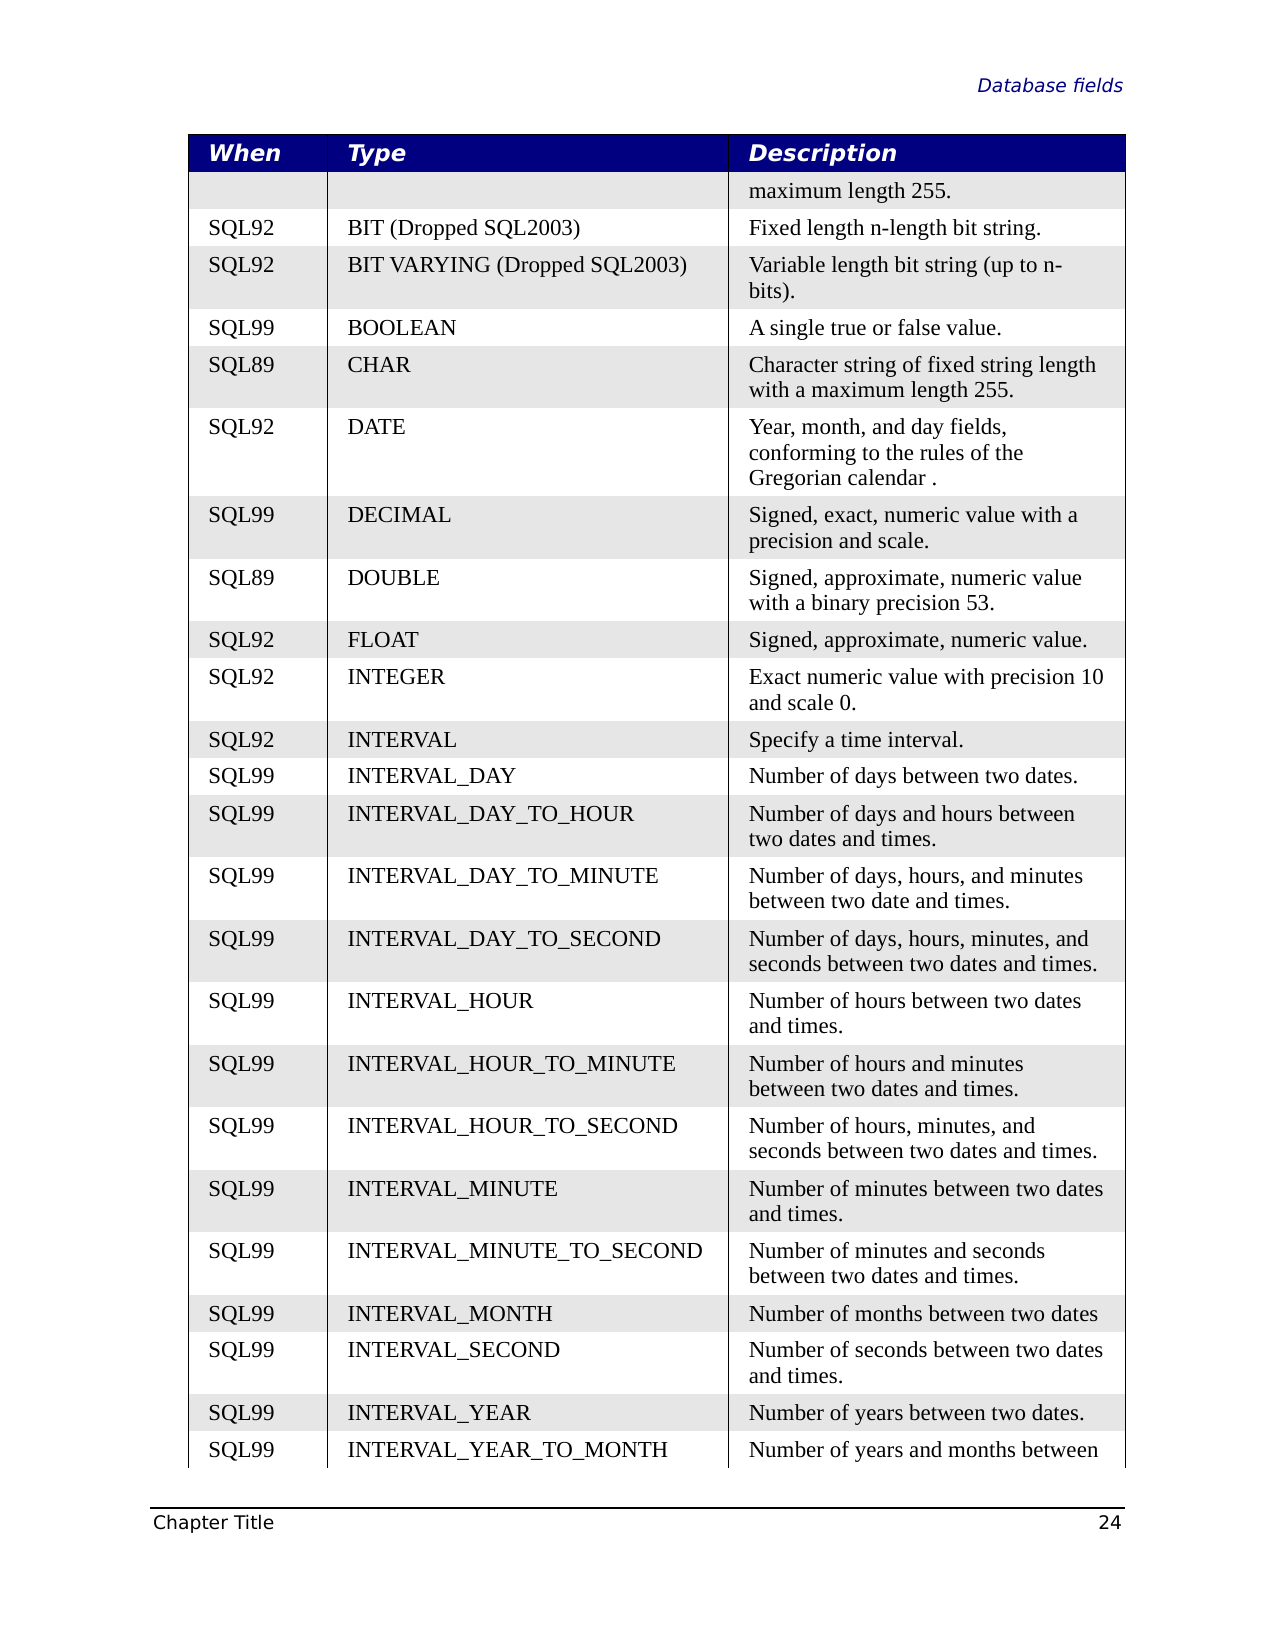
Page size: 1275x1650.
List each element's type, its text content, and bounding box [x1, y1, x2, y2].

table_cell Number of years and months between [729, 1431, 1125, 1468]
table_cell SQL89 [189, 346, 327, 408]
table_cell Exact numeric value with precision 10 and scale 0. [729, 658, 1125, 721]
table_cell maximum length 255. [729, 172, 1125, 209]
table_cell Specify a time interval. [729, 721, 1125, 758]
table_cell Number of days between two dates. [729, 758, 1125, 795]
table_header When [189, 135, 327, 172]
table_cell INTERVAL_YEAR_TO_MONTH [328, 1431, 728, 1468]
table_header Description [729, 135, 1125, 172]
table_cell SQL92 [189, 658, 327, 721]
table_cell Number of months between two dates [729, 1295, 1125, 1332]
table_cell DECIMAL [328, 496, 728, 559]
table_cell DOUBLE [328, 559, 728, 621]
table_cell Number of minutes and seconds between two dates and times. [729, 1232, 1125, 1295]
table_cell Fixed length n-length bit string. [729, 209, 1125, 246]
table_cell BIT VARYING (Dropped SQL2003) [328, 246, 728, 309]
table_cell SQL99 [189, 857, 327, 920]
table_cell SQL99 [189, 920, 327, 982]
table_cell SQL92 [189, 621, 327, 658]
table_cell SQL92 [189, 246, 327, 309]
table_cell SQL99 [189, 1170, 327, 1232]
table_cell SQL99 [189, 496, 327, 559]
table_cell Number of hours, minutes, and seconds between two dates and times. [729, 1107, 1125, 1170]
table_cell SQL99 [189, 1332, 327, 1394]
table_cell SQL92 [189, 721, 327, 758]
table_cell SQL99 [189, 1295, 327, 1332]
table_cell Number of hours and minutes between two dates and times. [729, 1045, 1125, 1107]
table_cell [328, 172, 728, 209]
table_cell [189, 172, 327, 209]
table_cell INTERVAL_HOUR_TO_SECOND [328, 1107, 728, 1170]
table_cell SQL99 [189, 309, 327, 346]
table_cell Number of minutes between two dates and times. [729, 1170, 1125, 1232]
table_cell INTERVAL_MINUTE [328, 1170, 728, 1232]
table_cell Year, month, and day fields, conforming to the rules of the Gregorian calendar . [729, 408, 1125, 496]
table_cell Number of days, hours, and minutes between two date and times. [729, 857, 1125, 920]
table_cell Signed, approximate, numeric value. [729, 621, 1125, 658]
table_cell SQL89 [189, 559, 327, 621]
table_cell INTERVAL_DAY [328, 758, 728, 795]
table_cell SQL99 [189, 982, 327, 1045]
table_cell INTERVAL [328, 721, 728, 758]
table_cell Number of hours between two dates and times. [729, 982, 1125, 1045]
table_cell BOOLEAN [328, 309, 728, 346]
table_cell INTERVAL_DAY_TO_SECOND [328, 920, 728, 982]
table_cell SQL99 [189, 758, 327, 795]
table_cell SQL99 [189, 1431, 327, 1468]
table_cell SQL99 [189, 1394, 327, 1431]
table_cell Signed, exact, numeric value with a precision and scale. [729, 496, 1125, 559]
table_cell SQL99 [189, 795, 327, 857]
table_cell INTERVAL_HOUR_TO_MINUTE [328, 1045, 728, 1107]
table_cell INTERVAL_MONTH [328, 1295, 728, 1332]
table_cell SQL92 [189, 408, 327, 496]
table_cell SQL99 [189, 1232, 327, 1295]
table_cell INTERVAL_DAY_TO_HOUR [328, 795, 728, 857]
table_cell SQL92 [189, 209, 327, 246]
table_cell Character string of fixed string length with a maximum length 255. [729, 346, 1125, 408]
table_cell BIT (Dropped SQL2003) [328, 209, 728, 246]
table_cell Variable length bit string (up to n-bits). [729, 246, 1125, 309]
table_cell CHAR [328, 346, 728, 408]
table_cell INTERVAL_DAY_TO_MINUTE [328, 857, 728, 920]
table_cell Number of days, hours, minutes, and seconds between two dates and times. [729, 920, 1125, 982]
table_cell Signed, approximate, numeric value with a binary precision 53. [729, 559, 1125, 621]
table_cell Number of years between two dates. [729, 1394, 1125, 1431]
table_cell INTEGER [328, 658, 728, 721]
table_header Type [328, 135, 728, 172]
table_cell INTERVAL_YEAR [328, 1394, 728, 1431]
table_cell SQL99 [189, 1107, 327, 1170]
table_cell INTERVAL_SECOND [328, 1332, 728, 1394]
table_cell FLOAT [328, 621, 728, 658]
table_cell INTERVAL_HOUR [328, 982, 728, 1045]
table_cell A single true or false value. [729, 309, 1125, 346]
table_cell Number of seconds between two dates and times. [729, 1332, 1125, 1394]
table_cell DATE [328, 408, 728, 496]
table_cell SQL99 [189, 1045, 327, 1107]
table_cell INTERVAL_MINUTE_TO_SECOND [328, 1232, 728, 1295]
table_cell Number of days and hours between two dates and times. [729, 795, 1125, 857]
